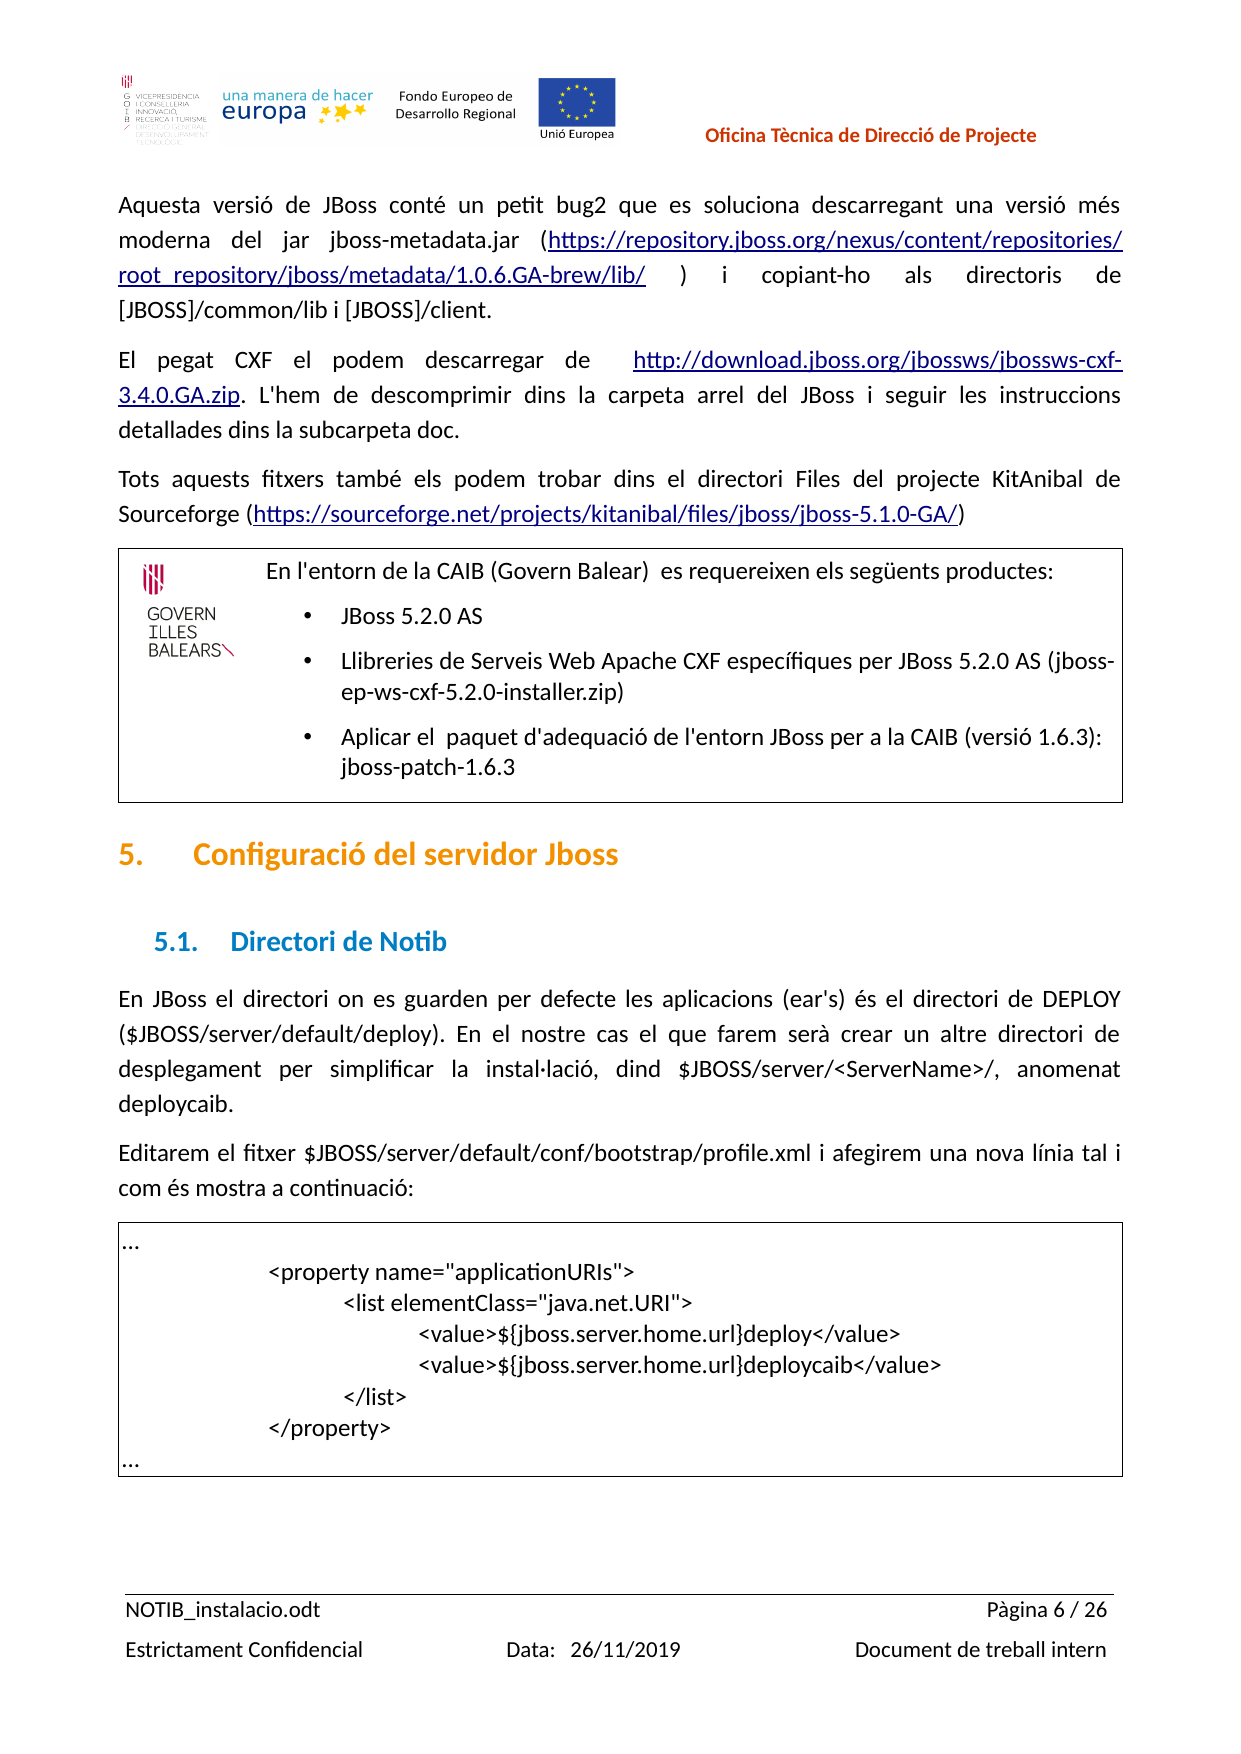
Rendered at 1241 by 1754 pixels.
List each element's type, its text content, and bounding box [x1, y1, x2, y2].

text <value>${jboss.server.home.url}deploycaib</value> [119, 1347, 1122, 1378]
text En JBoss el directori on es guarden per defecte les aplicacions (ear's) és el directori de DEPLOY ($JBOSS/server/default/deploy). En el nostre cas el que farem serà crear un altre directori de desplegament per simplificar la instal·lació, dind $JBOSS/server/<ServerName>/, anomenat deploycaib. [118, 983, 1122, 1118]
text </list> [119, 1378, 1122, 1409]
text Editarem el fitxer $JBOSS/server/default/conf/bootstrap/profile.xml i afegirem una nova línia tal i com és mostra a continuació: [118, 1137, 1122, 1203]
text <list elementClass="java.net.URI"> [119, 1284, 1122, 1315]
picture [219, 73, 621, 147]
text El pegat CXF el podem descarregar de http://download.jboss.org/jbossws/jbossws-cxf-3.4.0.GA.zip. L'hem de descomprimir dins la carpeta arrel del JBoss i seguir les instruccions detallades dins la subcarpeta doc. [118, 344, 1122, 444]
text <property name="applicationURIs"> [119, 1253, 1122, 1284]
picture [118, 73, 213, 147]
table_header En l'entorn de la CAIB (Govern Balear) es requereixen els següents productes: JBoss 5.2.0 AS Llibreries de Serveis Web Apache CXF específiques per JBoss 5.2.0 AS (jboss-ep-ws-cxf-5.2.0-installer.zip) Aplicar el paquet d'adequació de l'entorn JBoss per a la CAIB (versió 1.6.3): jboss-patch-1.6.3 [260, 549, 1122, 802]
picture [129, 555, 248, 667]
subtitle Configuració del servidor Jboss [118, 833, 1122, 873]
text <value>${jboss.server.home.url}deploy</value> [119, 1315, 1122, 1347]
text Tots aquests fitxers també els podem trobar dins el directori Files del projecte KitAnibal de Sourceforge (https://sourceforge.net/projects/kitanibal/files/jboss/jboss-5.1.0-GA/) [118, 464, 1122, 529]
text ... [119, 1223, 1122, 1253]
text </property> [119, 1409, 1122, 1440]
text ... [119, 1440, 1122, 1476]
text Aquesta versió de JBoss conté un petit bug2 que es soluciona descarregant una versió més moderna del jar jboss-metadata.jar (https://repository.jboss.org/nexus/content/repositories/ root_repository/jboss/metadata/1.0.6.GA-brew/lib/ ) i copiant-ho als directoris de [JBOSS]/common/lib i [JBOSS]/client. [118, 189, 1122, 325]
table_header [119, 549, 260, 802]
subtitle Directori de Notib [153, 923, 1122, 959]
